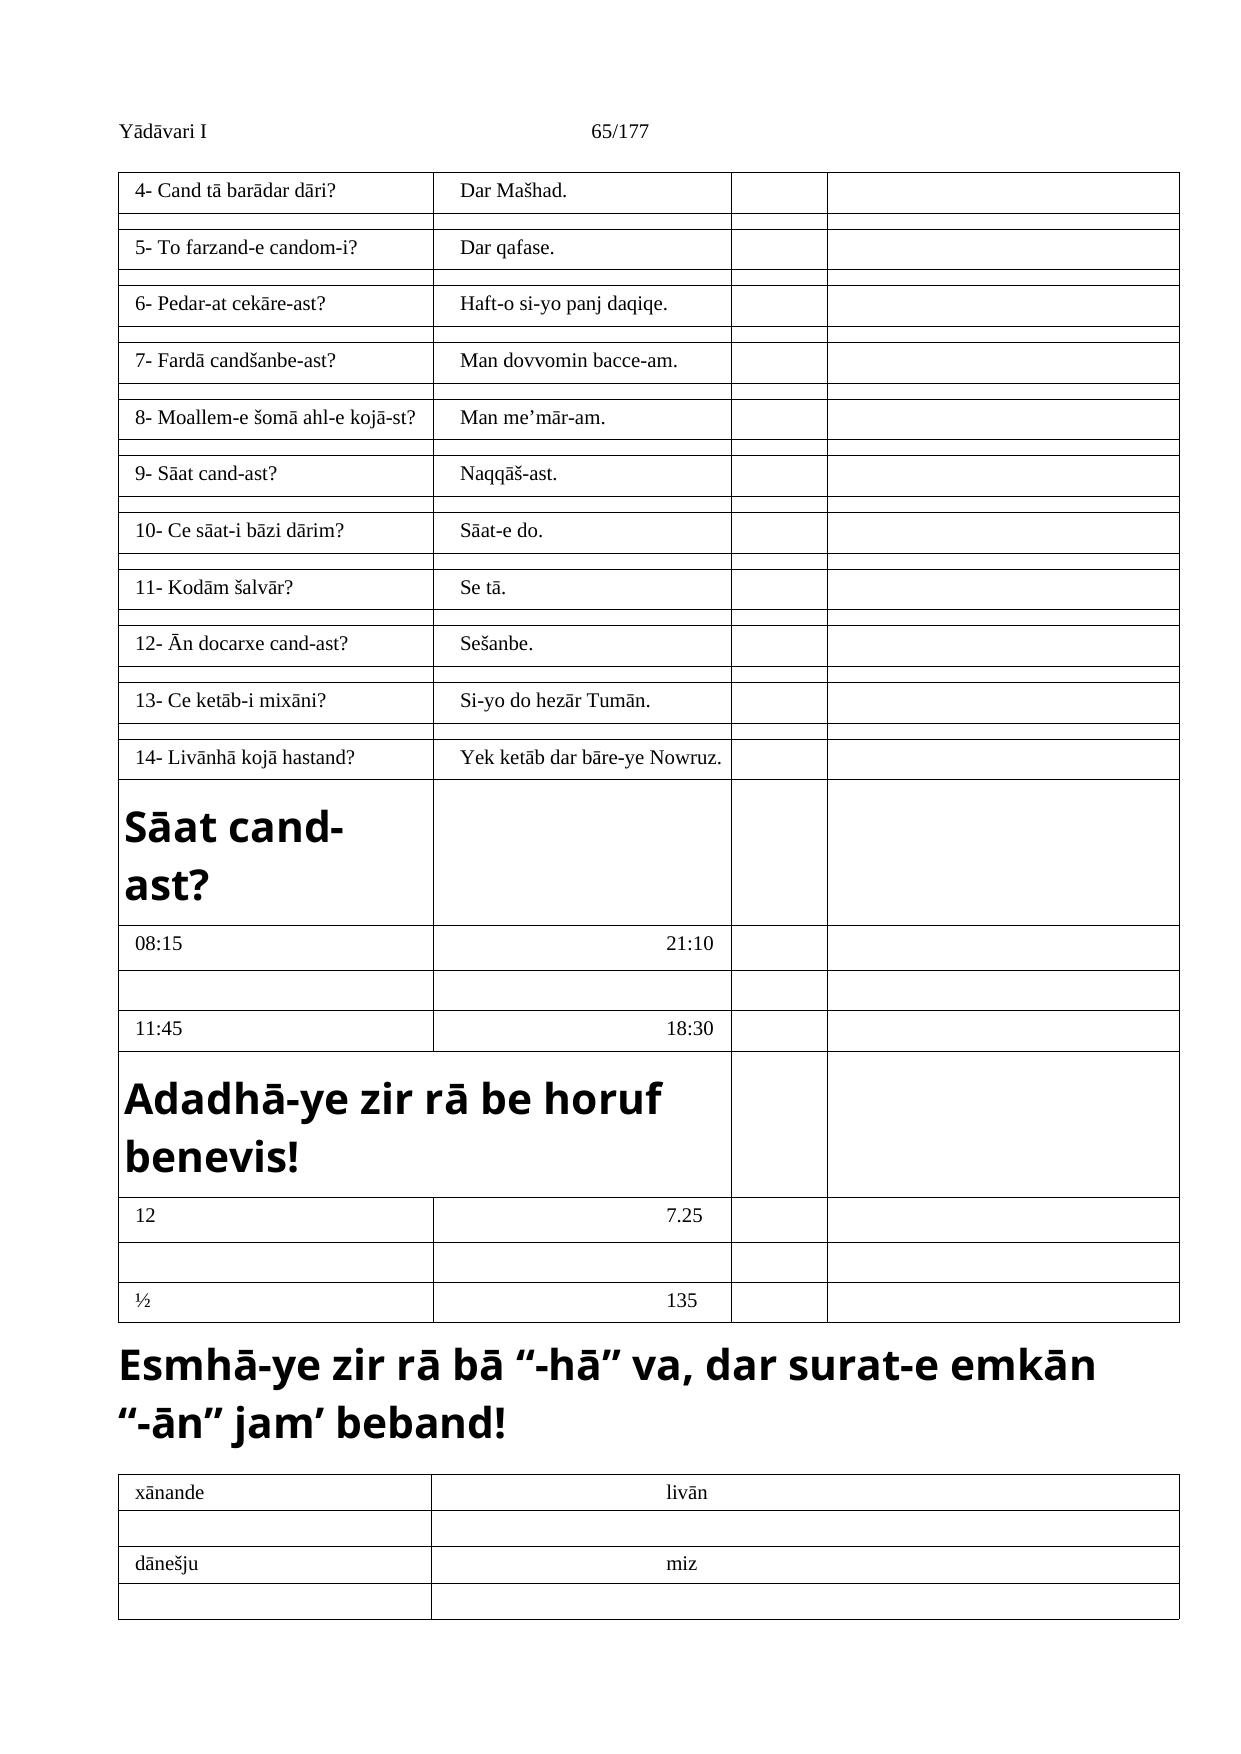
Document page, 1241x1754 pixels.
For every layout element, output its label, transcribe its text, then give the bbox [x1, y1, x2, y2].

table_cell [732, 610, 827, 625]
table_cell [434, 497, 731, 512]
table_cell 9‐ Sāat cand‐ast? [119, 456, 433, 496]
table_cell [828, 400, 1179, 439]
table_cell Man me’mār‐am. [434, 400, 731, 439]
table_cell [119, 724, 433, 739]
table_cell [732, 740, 827, 779]
table_cell Sāat‐e do. [434, 513, 731, 552]
table_cell [828, 570, 1179, 609]
table_cell Sešanbe. [434, 626, 731, 666]
table_cell [119, 610, 433, 625]
table_cell [119, 440, 433, 455]
table_cell [434, 270, 731, 285]
table_cell [828, 740, 1179, 779]
table_cell 11:45 [119, 1011, 433, 1051]
table_cell [732, 497, 827, 512]
table_cell [732, 626, 827, 666]
table_cell [732, 926, 827, 970]
table_cell 12‐ Ān docarxe cand‐ast? [119, 626, 433, 666]
table_cell 8‐ Moallem‐e šomā ahl‐e kojā‐st? [119, 400, 433, 439]
table_cell [828, 626, 1179, 666]
table_cell [732, 780, 827, 925]
table_cell [119, 971, 433, 1010]
table_cell [432, 1584, 1179, 1618]
table_cell [828, 554, 1179, 569]
table_cell [732, 214, 827, 229]
table_cell [434, 440, 731, 455]
table_cell [732, 554, 827, 569]
table_cell 14‐ Livānhā kojā hastand? [119, 740, 433, 779]
table_cell 18:30 [434, 1011, 731, 1051]
table_cell 12 [119, 1198, 433, 1242]
table_cell [828, 286, 1179, 326]
table_cell [828, 1011, 1179, 1051]
table_cell [828, 1198, 1179, 1242]
table_cell [434, 667, 731, 682]
table_cell Si‐yo do hezār Tumān. [434, 683, 731, 722]
table_cell Dar Mašhad. [434, 173, 731, 212]
table_cell [732, 1283, 827, 1322]
table_cell 08:15 [119, 926, 433, 970]
table_cell [732, 513, 827, 552]
table_cell [119, 214, 433, 229]
table_cell [119, 554, 433, 569]
table_cell [434, 610, 731, 625]
table_cell [828, 1283, 1179, 1322]
table_cell [828, 497, 1179, 512]
table_cell [732, 400, 827, 439]
table_cell [828, 214, 1179, 229]
table_cell [828, 1243, 1179, 1282]
table_cell [732, 667, 827, 682]
table_cell 5‐ To farzand‐e candom‐i? [119, 230, 433, 269]
table_cell [732, 1011, 827, 1051]
table_cell [828, 683, 1179, 722]
table_cell [434, 214, 731, 229]
table_cell [434, 327, 731, 342]
table_cell [732, 683, 827, 722]
table_cell [732, 270, 827, 285]
table_cell Haft‐o si‐yo panj daqiqe. [434, 286, 731, 326]
subtitle Esmhā‐ye zir rā bā “‐hā” va, dar surat‐e emkān “‐ān” jam’ beband! [118, 1335, 1122, 1451]
table_cell [119, 1243, 433, 1282]
table_header livān [432, 1475, 1179, 1510]
table_cell Se tā. [434, 570, 731, 609]
table_cell 13‐ Ce ketāb‐i mixāni? [119, 683, 433, 722]
table_cell 10‐ Ce sāat‐i bāzi dārim? [119, 513, 433, 552]
table_cell Adadhā‐ye zir rā be horuf benevis! [119, 1052, 731, 1197]
table_cell [732, 440, 827, 455]
table_cell 11‐ Kodām šalvār? [119, 570, 433, 609]
table_cell Yek ketāb dar bāre‐ye Nowruz. [434, 740, 731, 779]
table_cell Naqqāš‐ast. [434, 456, 731, 496]
table_cell [828, 610, 1179, 625]
table_cell miz [432, 1547, 1179, 1583]
table_cell [732, 230, 827, 269]
table_cell [828, 384, 1179, 399]
table_cell [828, 343, 1179, 382]
table_cell [119, 497, 433, 512]
table_cell [119, 667, 433, 682]
table_header xānande [119, 1475, 431, 1510]
table_cell [828, 173, 1179, 212]
table_cell [432, 1511, 1179, 1546]
table_cell [434, 554, 731, 569]
table_cell [828, 780, 1179, 925]
table_cell dānešju [119, 1547, 431, 1583]
table_cell [434, 384, 731, 399]
table_cell [732, 173, 827, 212]
table_cell [732, 971, 827, 1010]
table_cell [732, 1243, 827, 1282]
table_cell Man dovvomin bacce‐am. [434, 343, 731, 382]
table_cell [828, 440, 1179, 455]
table_cell 21:10 [434, 926, 731, 970]
table_cell 7.25 [434, 1198, 731, 1242]
table_cell [828, 971, 1179, 1010]
table_cell [434, 1243, 731, 1282]
table_cell 4‐ Cand tā barādar dāri? [119, 173, 433, 212]
table_cell 7‐ Fardā candšanbe‐ast? [119, 343, 433, 382]
table_cell [732, 1198, 827, 1242]
table_cell ½ [119, 1283, 433, 1322]
table_cell [828, 724, 1179, 739]
table_cell [828, 456, 1179, 496]
table_cell [732, 570, 827, 609]
table_cell [828, 1052, 1179, 1197]
table_cell [434, 724, 731, 739]
table_cell [434, 780, 731, 925]
table_cell Sāat cand‐ast? [119, 780, 433, 925]
table_cell [732, 1052, 827, 1197]
table_cell [732, 327, 827, 342]
table_cell [119, 1511, 431, 1546]
table_cell 135 [434, 1283, 731, 1322]
table_cell [732, 724, 827, 739]
table_cell [119, 384, 433, 399]
table_cell [828, 513, 1179, 552]
table_cell [434, 971, 731, 1010]
table_cell 6‐ Pedar‐at cekāre‐ast? [119, 286, 433, 326]
table_cell [732, 384, 827, 399]
table_cell Dar qafase. [434, 230, 731, 269]
table_cell [828, 270, 1179, 285]
table_cell [119, 327, 433, 342]
table_cell [119, 1584, 431, 1618]
table_cell [828, 667, 1179, 682]
table_cell [828, 327, 1179, 342]
table_cell [732, 343, 827, 382]
table_cell [828, 926, 1179, 970]
table_cell [732, 286, 827, 326]
table_cell [828, 230, 1179, 269]
table_cell [732, 456, 827, 496]
table_cell [119, 270, 433, 285]
